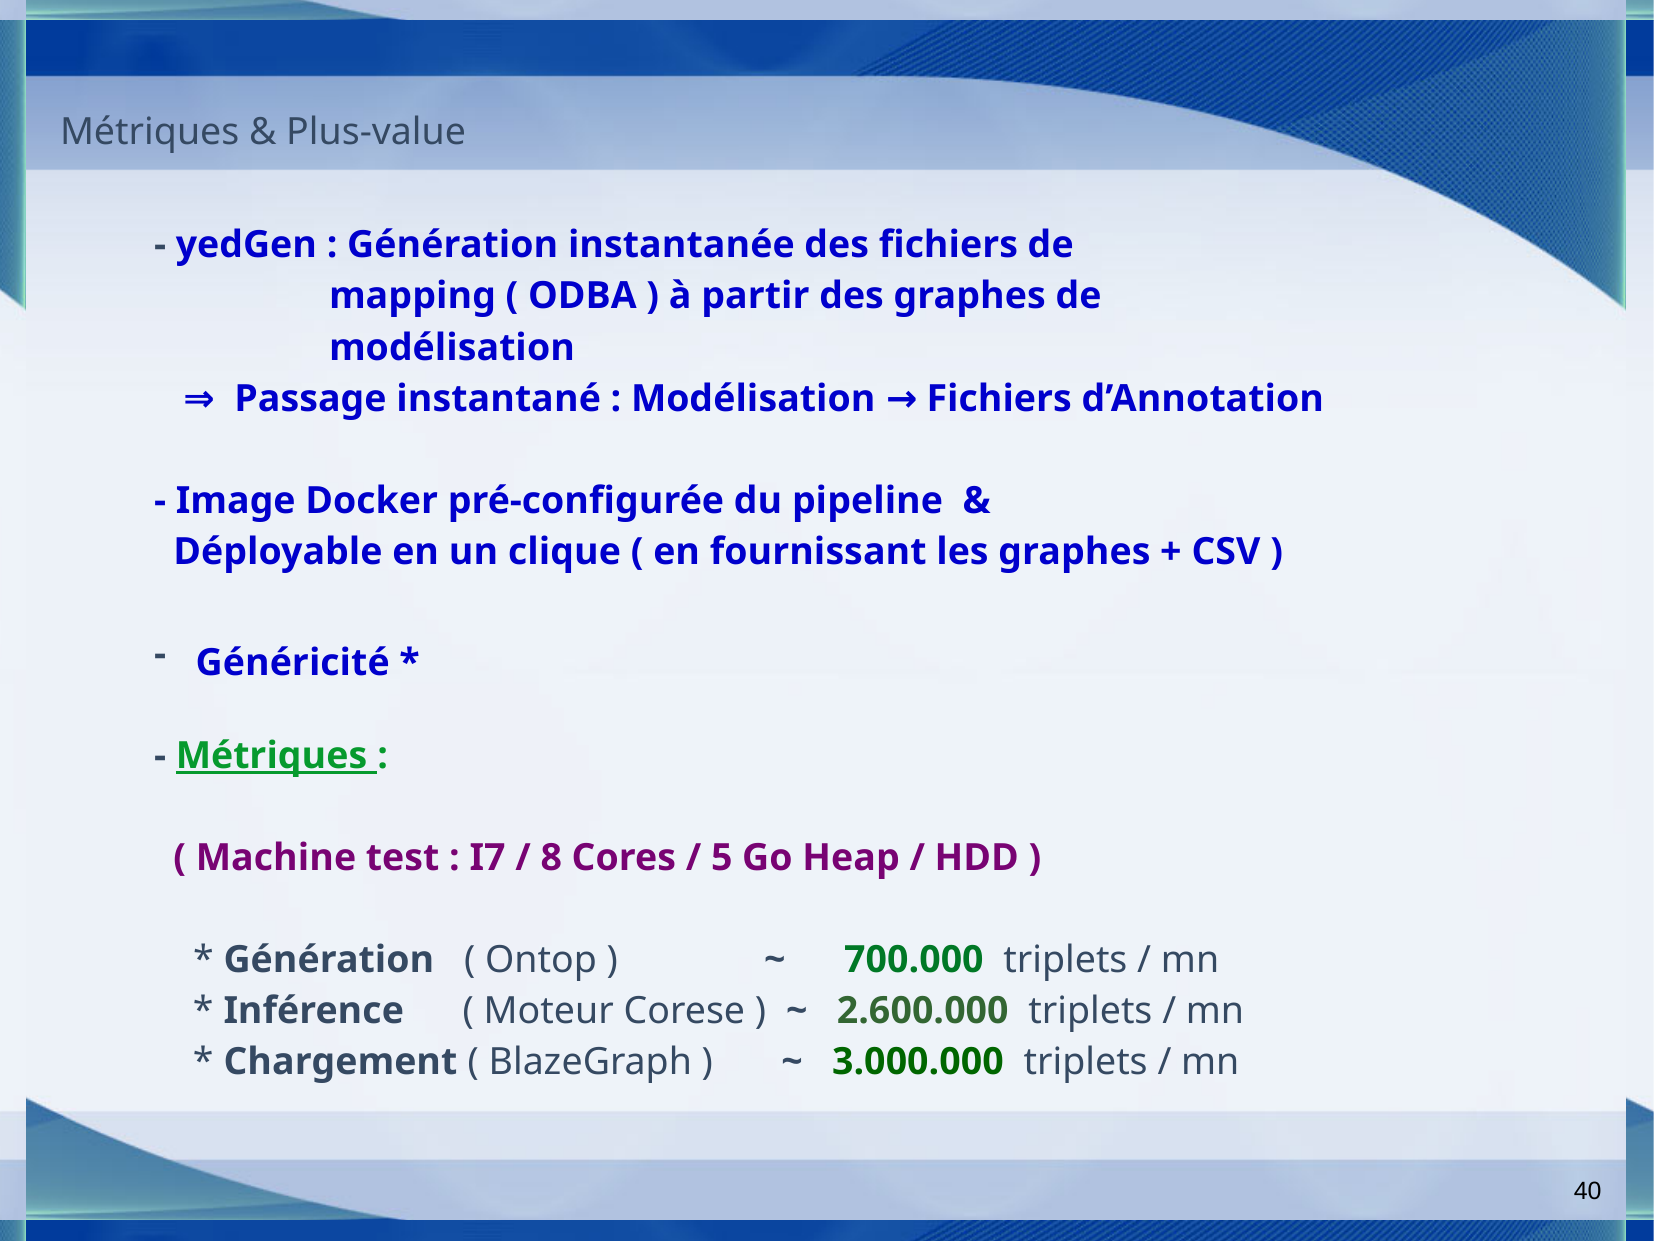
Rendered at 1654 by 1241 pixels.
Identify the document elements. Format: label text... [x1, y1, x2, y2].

text_box Généricité * [180, 627, 485, 697]
title Métriques & Plus-value [42, 87, 485, 175]
text_box 40 [1559, 1169, 1625, 1213]
picture [0, 0, 1654, 1241]
title - yedGen : Génération instantanée des fichiers de mapping ( ODBA ) à partir des graphes de modélisation ⇒ Passage instantané : Modélisation → Fichiers d’Annotation - Image Docker pré-configurée du pipeline & Déployable en un clique ( en fournissant les graphes + CSV ) - - Métriques : ( Machine test : I7 / 8 Cores / 5 Go Heap / HDD ) * Génération ( Ontop ) ~ 700.000 triplets / mn * Inférence ( Moteur Corese ) ~ 2.600.000 triplets / mn * Chargement ( BlazeGraph ) ~ 3.000.000 triplets / mn [11, 263, 1518, 1091]
